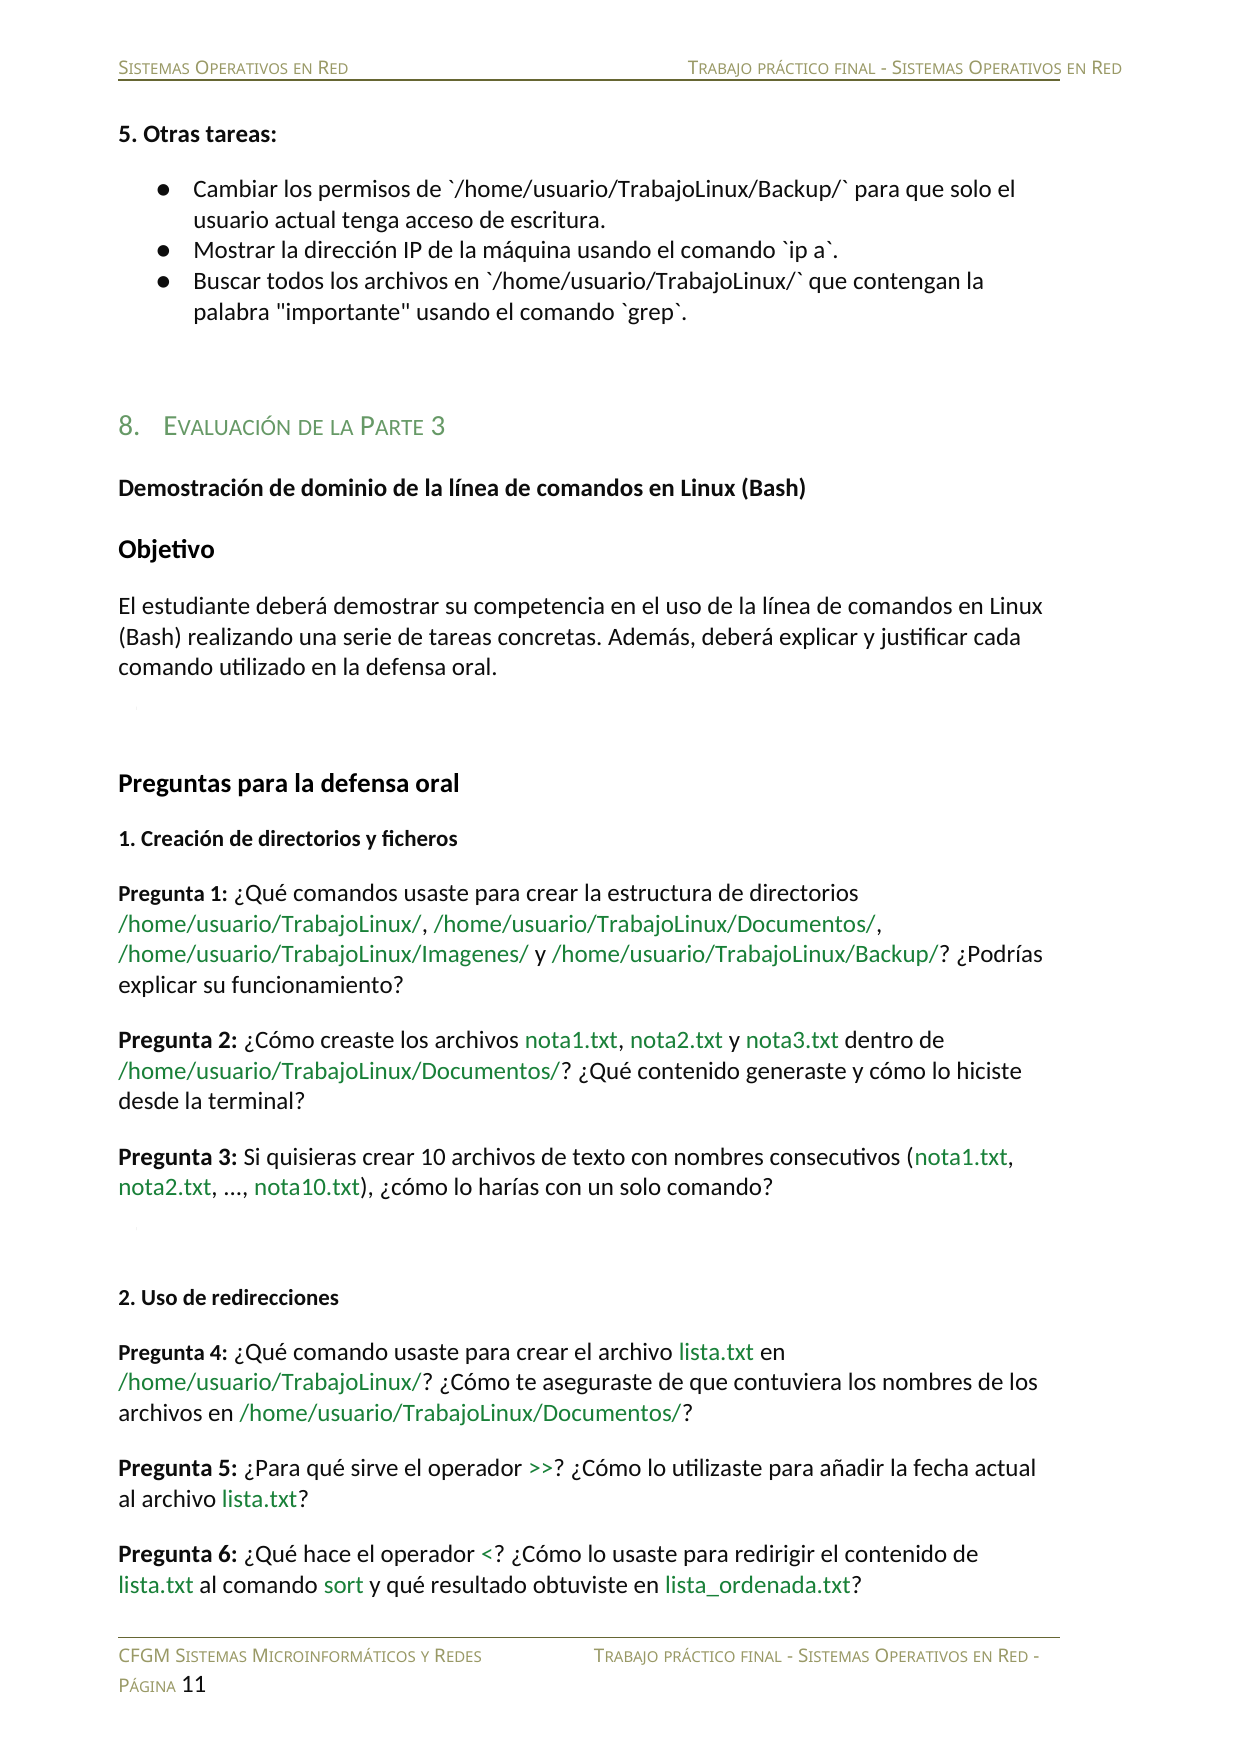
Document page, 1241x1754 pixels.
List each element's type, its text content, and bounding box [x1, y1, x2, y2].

text Pregunta 1: ¿Qué comandos usaste para crear la estructura de directorios /home/usuario/TrabajoLinux/, /home/usuario/TrabajoLinux/Documentos/, /home/usuario/TrabajoLinux/Imagenes/ y /home/usuario/TrabajoLinux/Backup/? ¿Podrías explicar su funcionamiento? [118, 877, 1060, 999]
text Pregunta 6: ¿Qué hace el operador <? ¿Cómo lo usaste para redirigir el contenido de lista.txt al comando sort y qué resultado obtuviste en lista_ordenada.txt? [118, 1538, 1060, 1599]
list Buscar todos los archivos en `/home/usuario/TrabajoLinux/` que contengan la palabra "importante" usando el comando `grep`. [156, 265, 1060, 326]
text 5. Otras tareas: [118, 118, 1060, 148]
text Pregunta 4: ¿Qué comando usaste para crear el archivo lista.txt en /home/usuario/TrabajoLinux/? ¿Cómo te aseguraste de que contuviera los nombres de los archivos en /home/usuario/TrabajoLinux/Documentos/? [118, 1336, 1060, 1427]
subtitle Objetivo [118, 532, 1060, 565]
subtitle Evaluación de la Parte 3 [118, 407, 1122, 442]
list Cambiar los permisos de `/home/usuario/TrabajoLinux/Backup/` para que solo el usuario actual tenga acceso de escritura. [156, 173, 1060, 234]
text Pregunta 2: ¿Cómo creaste los archivos nota1.txt, nota2.txt y nota3.txt dentro de /home/usuario/TrabajoLinux/Documentos/? ¿Qué contenido generaste y cómo lo hiciste desde la terminal? [118, 1024, 1060, 1116]
text Pregunta 5: ¿Para qué sirve el operador >>? ¿Cómo lo utilizaste para añadir la fecha actual al archivo lista.txt? [118, 1452, 1060, 1513]
subtitle 2. Uso de redirecciones [118, 1283, 1060, 1311]
text Pregunta 3: Si quisieras crear 10 archivos de texto con nombres consecutivos (nota1.txt, nota2.txt, ..., nota10.txt), ¿cómo lo harías con un solo comando? [118, 1141, 1060, 1202]
list Mostrar la dirección IP de la máquina usando el comando `ip a`. [156, 234, 1060, 265]
text Demostración de dominio de la línea de comandos en Linux (Bash) [118, 472, 1060, 503]
subtitle 1. Creación de directorios y ficheros [118, 824, 1060, 852]
subtitle Preguntas para la defensa oral [118, 766, 1060, 799]
text El estudiante deberá demostrar su competencia en el uso de la línea de comandos en Linux (Bash) realizando una serie de tareas concretas. Además, deberá explicar y justificar cada comando utilizado en la defensa oral. [118, 590, 1060, 682]
